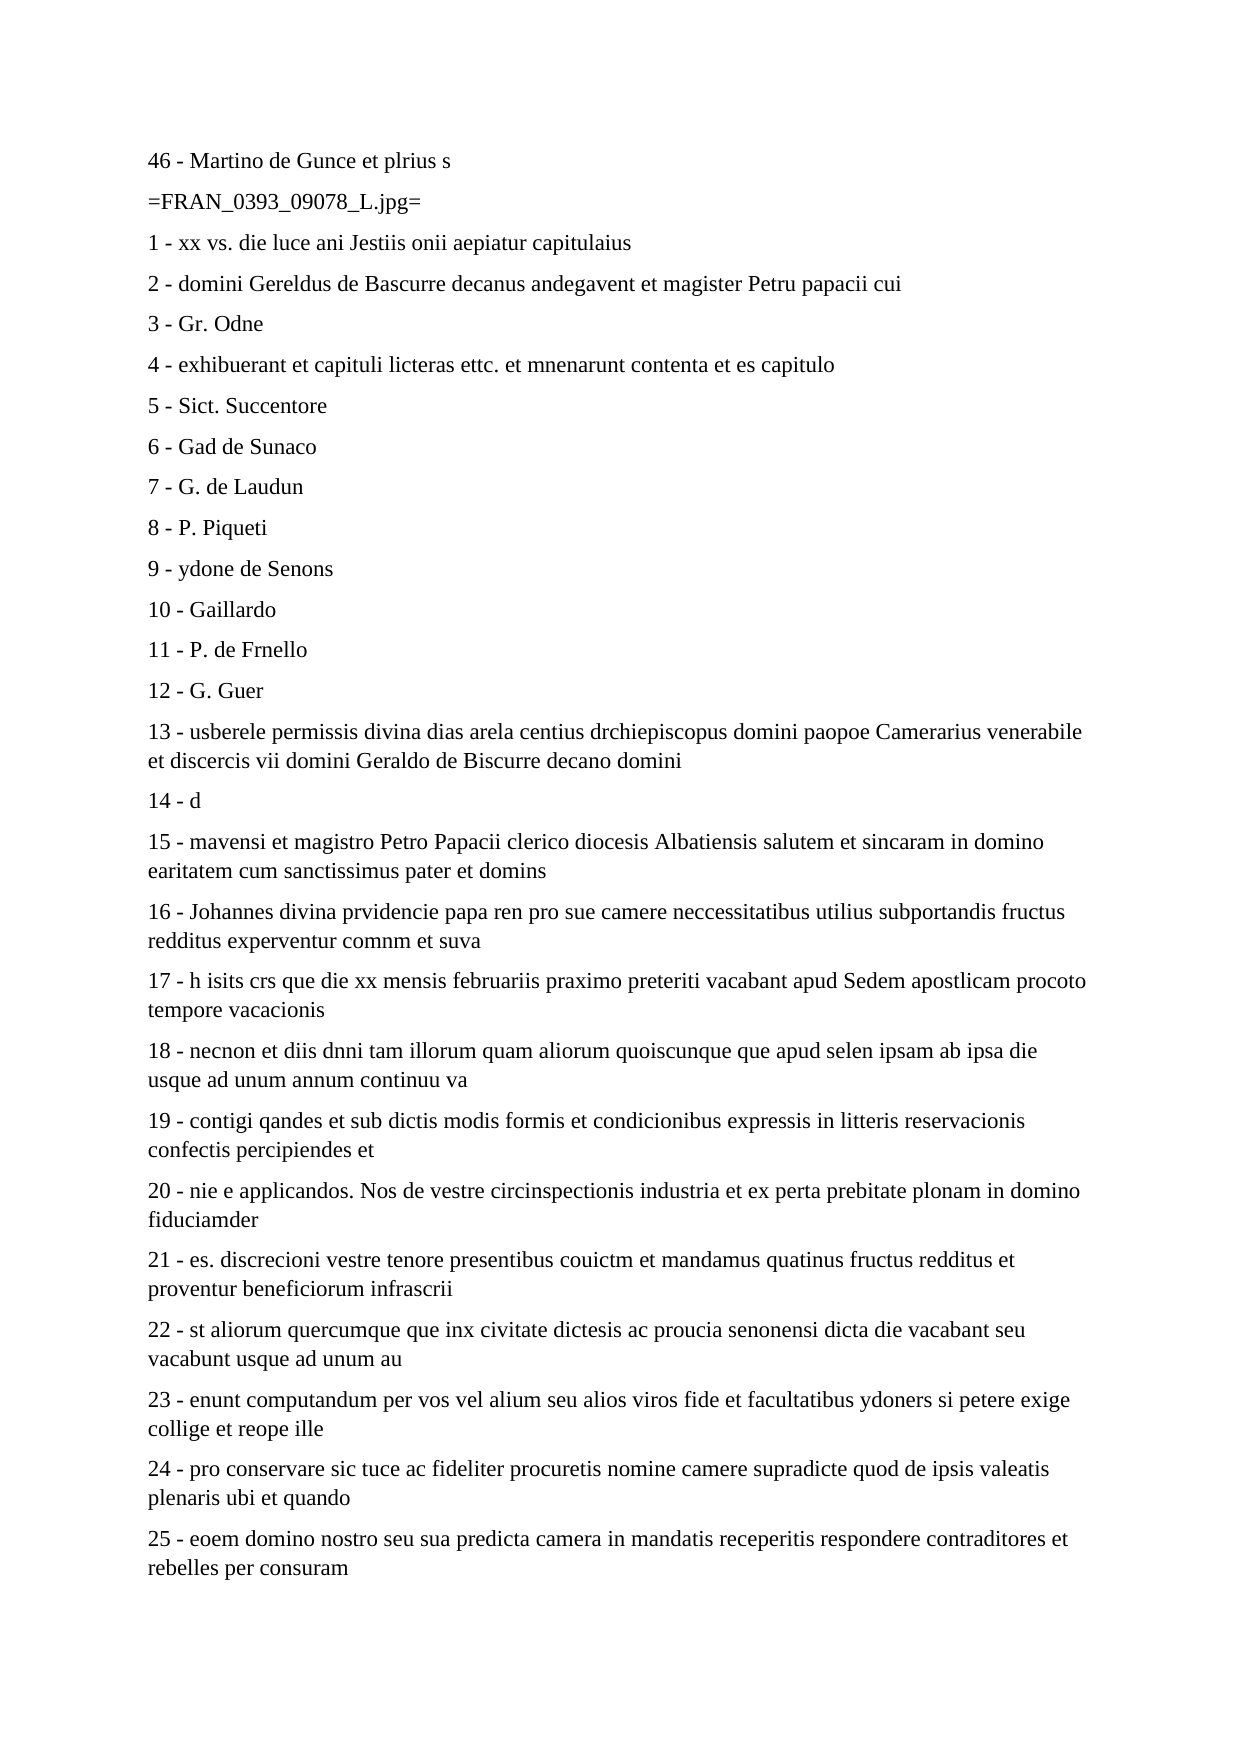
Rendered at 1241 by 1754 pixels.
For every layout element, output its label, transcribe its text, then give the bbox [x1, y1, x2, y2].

text 21 - es. discrecioni vestre tenore presentibus couictm et mandamus quatinus fructus redditus et proventur beneficiorum infrascrii [148, 1246, 1093, 1302]
text 22 - st aliorum quercumque que inx civitate dictesis ac proucia senonensi dicta die vacabant seu vacabunt usque ad unum au [148, 1316, 1093, 1371]
text 3 - Gr. Odne [148, 311, 1093, 337]
text 18 - necnon et diis dnni tam illorum quam aliorum quoiscunque que apud selen ipsam ab ipsa die usque ad unum annum continuu va [148, 1037, 1093, 1093]
text 8 - P. Piqueti [148, 514, 1093, 541]
text 14 - d [148, 787, 1093, 814]
text 12 - G. Guer [148, 677, 1093, 703]
text 15 - mavensi et magistro Petro Papacii clerico diocesis Albatiensis salutem et sincaram in domino earitatem cum sanctissimus pater et domins [148, 828, 1093, 883]
text 7 - G. de Laudun [148, 473, 1093, 500]
text 25 - eoem domino nostro seu sua predicta camera in mandatis receperitis respondere contraditores et rebelles per consuram [148, 1525, 1093, 1580]
text 13 - usberele permissis divina dias arela centius drchiepiscopus domini paopoe Camerarius venerabile et discercis vii domini Geraldo de Biscurre decano domini [148, 718, 1093, 773]
text 16 - Johannes divina prvidencie papa ren pro sue camere neccessitatibus utilius subportandis fructus redditus experventur comnm et suva [148, 898, 1093, 953]
text 46 - Martino de Gunce et plrius s [148, 148, 1093, 174]
text 19 - contigi qandes et sub dictis modis formis et condicionibus expressis in litteris reservacionis confectis percipiendes et [148, 1107, 1093, 1162]
text 17 - h isits crs que die xx mensis februariis praximo preteriti vacabant apud Sedem apostlicam procoto tempore vacacionis [148, 968, 1093, 1023]
text 24 - pro conservare sic tuce ac fideliter procuretis nomine camere supradicte quod de ipsis valeatis plenaris ubi et quando [148, 1455, 1093, 1511]
text 11 - P. de Frnello [148, 636, 1093, 663]
text 5 - Sict. Succentore [148, 392, 1093, 418]
text 20 - nie e applicandos. Nos de vestre circinspectionis industria et ex perta prebitate plonam in domino fiduciamder [148, 1177, 1093, 1232]
text 6 - Gad de Sunaco [148, 433, 1093, 459]
text 23 - enunt computandum per vos vel alium seu alios viros fide et facultatibus ydoners si petere exige collige et reope ille [148, 1386, 1093, 1441]
text 9 - ydone de Senons [148, 555, 1093, 581]
text =FRAN_0393_09078_L.jpg= [148, 188, 1093, 215]
text 10 - Gaillardo [148, 596, 1093, 622]
text 4 - exhibuerant et capituli licteras ettc. et mnenarunt contenta et es capitulo [148, 351, 1093, 378]
text 1 - xx vs. die luce ani Jestiis onii aepiatur capitulaius [148, 229, 1093, 255]
text 2 - domini Gereldus de Bascurre decanus andegavent et magister Petru papacii cui [148, 270, 1093, 296]
